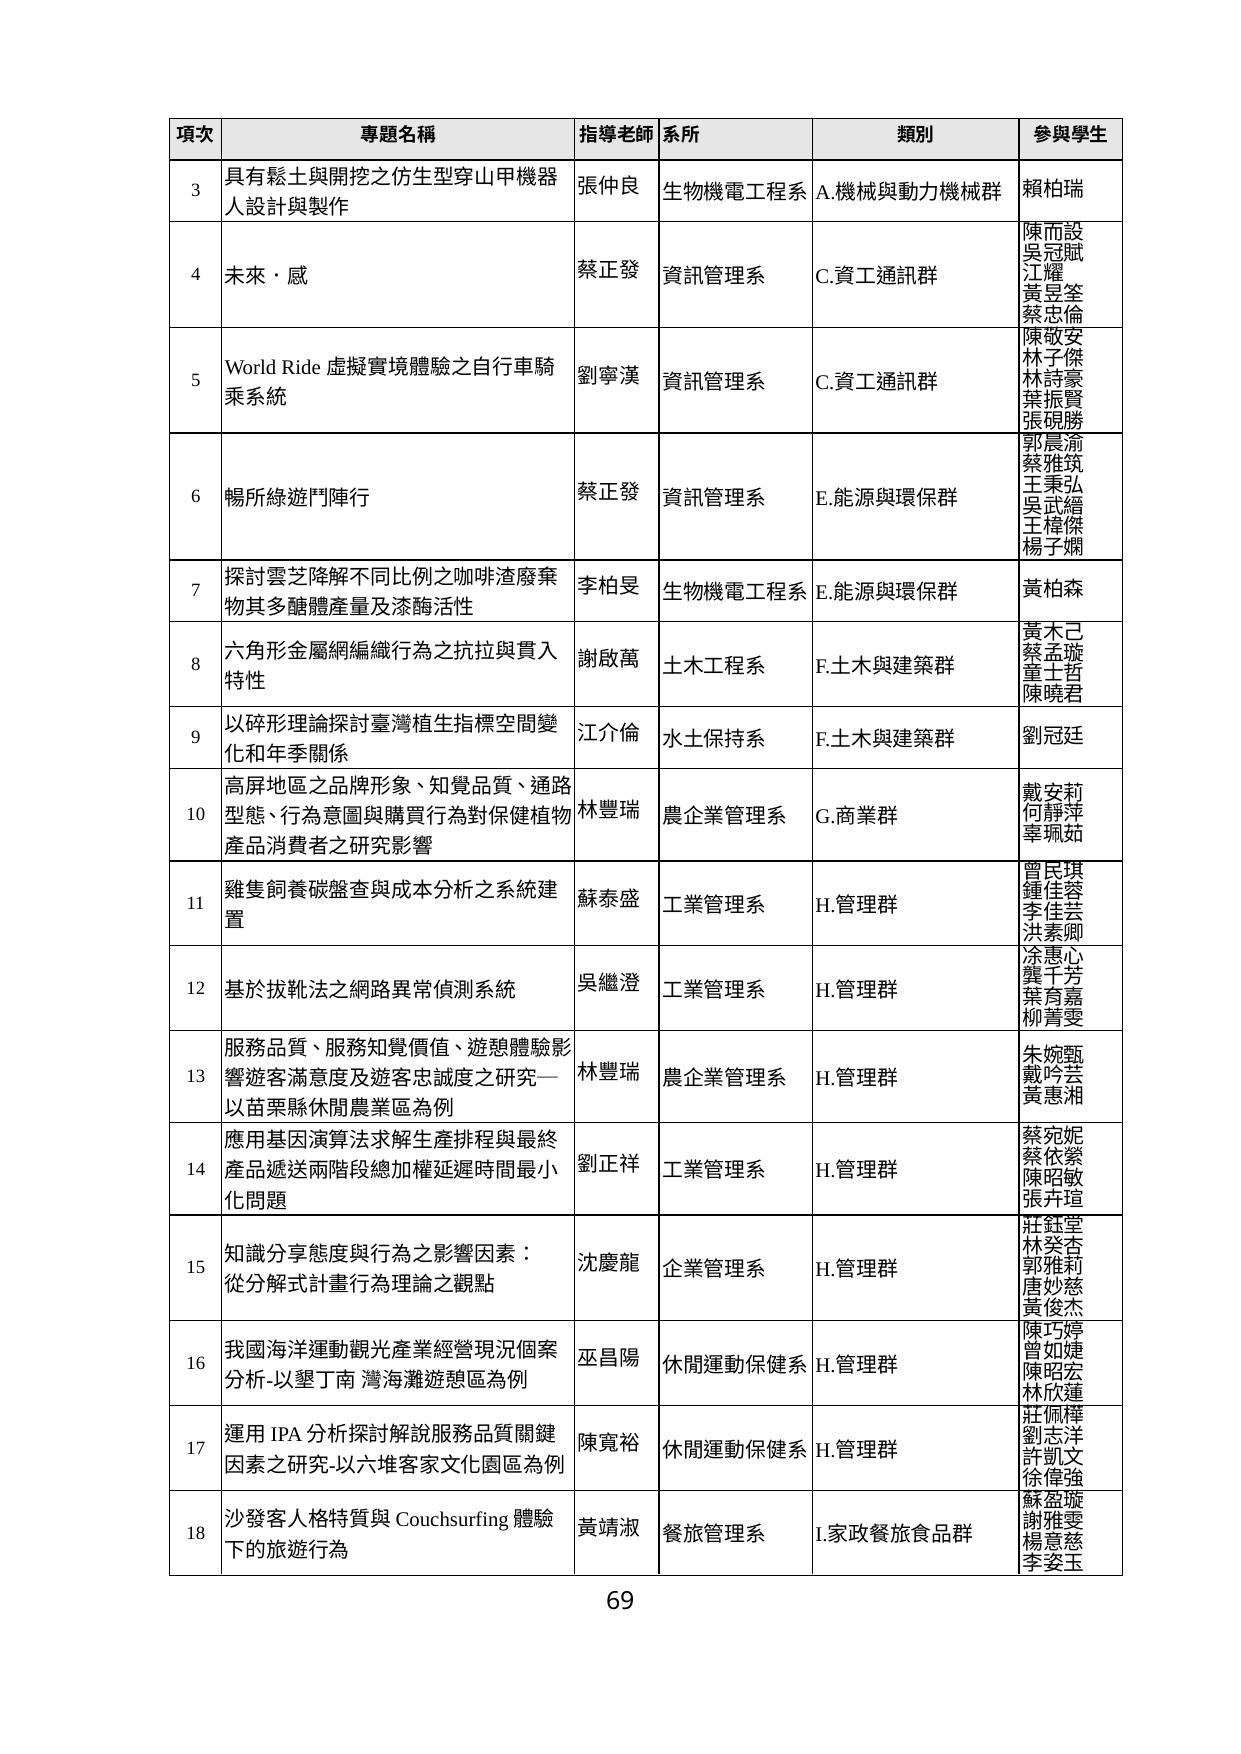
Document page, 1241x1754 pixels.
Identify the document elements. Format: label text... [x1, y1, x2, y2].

table_cell G.商業群 [813, 769, 1018, 860]
table_cell H.管理群 [813, 1321, 1018, 1405]
table_cell 黃靖淑 [575, 1491, 658, 1574]
table_cell 探討雲芝降解不同比例之咖啡渣廢棄物其多醣體產量及漆酶活性 [222, 561, 574, 621]
table_cell 17 [170, 1406, 221, 1489]
table_cell 5 [170, 328, 221, 432]
table_cell 黃柏森 [1020, 561, 1122, 621]
table_cell E.能源與環保群 [813, 434, 1018, 559]
table_cell 凃惠心 龔千芳 葉育嘉 柳菁雯 [1020, 946, 1122, 1030]
table_cell 具有鬆土與開挖之仿生型穿山甲機器人設計與製作 [222, 161, 574, 221]
table_cell 蘇盈璇 謝雅雯 楊意慈 李姿玉 [1020, 1491, 1122, 1574]
table_cell 16 [170, 1321, 221, 1405]
table_header 參與學生 [1020, 119, 1122, 159]
table_cell 林豐瑞 [575, 769, 658, 860]
table_cell 生物機電工程系 [660, 561, 812, 621]
table_cell 謝啟萬 [575, 622, 658, 706]
table_cell 農企業管理系 [660, 769, 812, 860]
table_cell 生物機電工程系 [660, 161, 812, 221]
table_cell 14 [170, 1123, 221, 1214]
table_cell 9 [170, 707, 221, 768]
table_cell H.管理群 [813, 946, 1018, 1030]
table_cell 工業管理系 [660, 1123, 812, 1214]
table_cell 陳而設 吳冠賦 江耀 黃昱筌 蔡忠倫 [1020, 222, 1122, 327]
table_cell H.管理群 [813, 1406, 1018, 1489]
table_cell C.資工通訊群 [813, 222, 1018, 327]
table_header 專題名稱 [222, 119, 574, 159]
table_cell 11 [170, 862, 221, 945]
table_cell 18 [170, 1491, 221, 1574]
table_cell 巫昌陽 [575, 1321, 658, 1405]
table_cell E.能源與環保群 [813, 561, 1018, 621]
table_cell 運用IPA分析探討解說服務品質關鍵因素之研究-以六堆客家文化園區為例 [222, 1406, 574, 1489]
table_cell H.管理群 [813, 1123, 1018, 1214]
table_cell 我國海洋運動觀光產業經營現況個案分析-以墾丁南 灣海灘遊憩區為例 [222, 1321, 574, 1405]
table_cell 莊鈺堂 林癸杏 郭雅莉 唐妙慈 黃俊杰 [1020, 1216, 1122, 1320]
table_cell 13 [170, 1031, 221, 1122]
table_cell 餐旅管理系 [660, 1491, 812, 1574]
table_cell 12 [170, 946, 221, 1030]
table_cell 莊佩樺 劉志洋 許凱文 徐偉強 [1020, 1406, 1122, 1489]
table_cell 水土保持系 [660, 707, 812, 768]
table_cell 蔡正發 [575, 222, 658, 327]
table_cell 10 [170, 769, 221, 860]
table_cell 李柏旻 [575, 561, 658, 621]
table_cell 吳繼澄 [575, 946, 658, 1030]
table_cell F.土木與建築群 [813, 622, 1018, 706]
table_header 系所 [660, 119, 812, 159]
table_cell F.土木與建築群 [813, 707, 1018, 768]
table_cell 江介倫 [575, 707, 658, 768]
table_cell 工業管理系 [660, 946, 812, 1030]
table_cell 高屏地區之品牌形象、知覺品質、通路型態、行為意圖與購買行為對保健植物產品消費者之研究影響 [222, 769, 574, 860]
table_cell 劉正祥 [575, 1123, 658, 1214]
table_cell 7 [170, 561, 221, 621]
table_cell H.管理群 [813, 1031, 1018, 1122]
table_cell 應用基因演算法求解生產排程與最終產品遞送兩階段總加權延遲時間最小化問題 [222, 1123, 574, 1214]
table_cell 蘇泰盛 [575, 862, 658, 945]
table_cell 黃木己 蔡孟璇 童士哲 陳曉君 [1020, 622, 1122, 706]
table_cell 朱婉甄 戴吟芸 黃惠湘 [1020, 1031, 1122, 1122]
table_cell 基於拔靴法之網路異常偵測系統 [222, 946, 574, 1030]
table_cell 曾民琪 鍾佳蓉 李佳芸 洪素卿 [1020, 862, 1122, 945]
table_cell 6 [170, 434, 221, 559]
table_cell H.管理群 [813, 862, 1018, 945]
table_cell 賴柏瑞 [1020, 161, 1122, 221]
table_cell 六角形金屬網編織行為之抗拉與貫入特性 [222, 622, 574, 706]
table_cell 資訊管理系 [660, 434, 812, 559]
table_cell 休閒運動保健系 [660, 1321, 812, 1405]
table_cell 陳寬裕 [575, 1406, 658, 1489]
table_cell 蔡正發 [575, 434, 658, 559]
table_cell 服務品質、服務知覺價值、遊憩體驗影響遊客滿意度及遊客忠誠度之研究─以苗栗縣休閒農業區為例 [222, 1031, 574, 1122]
table_cell 張仲良 [575, 161, 658, 221]
table_cell I.家政餐旅食品群 [813, 1491, 1018, 1574]
table_cell 資訊管理系 [660, 328, 812, 432]
table_cell 企業管理系 [660, 1216, 812, 1320]
table_cell 暢所綠遊鬥陣行 [222, 434, 574, 559]
table_header 指導老師 [575, 119, 658, 159]
table_cell 雞隻飼養碳盤查與成本分析之系統建置 [222, 862, 574, 945]
table_cell 15 [170, 1216, 221, 1320]
table_cell 農企業管理系 [660, 1031, 812, 1122]
table_cell 劉寧漢 [575, 328, 658, 432]
table_cell 林豐瑞 [575, 1031, 658, 1122]
table_cell A.機械與動力機械群 [813, 161, 1018, 221]
table_cell 4 [170, 222, 221, 327]
table_cell 郭晨渝 蔡雅筑 王秉弘 吳武縉 王椲傑 楊子嫻 [1020, 434, 1122, 559]
table_cell 陳敬安 林子傑 林詩豪 葉振賢 張硯勝 [1020, 328, 1122, 432]
table_cell 劉冠廷 [1020, 707, 1122, 768]
table_cell 工業管理系 [660, 862, 812, 945]
table_cell 3 [170, 161, 221, 221]
table_cell 土木工程系 [660, 622, 812, 706]
table_cell 蔡宛妮 蔡依縈 陳昭敏 張卉瑄 [1020, 1123, 1122, 1214]
table_cell 陳巧婷 曾如婕 陳昭宏 林欣蓮 [1020, 1321, 1122, 1405]
table_cell H.管理群 [813, 1216, 1018, 1320]
table_cell C.資工通訊群 [813, 328, 1018, 432]
table_cell 以碎形理論探討臺灣植生指標空間變化和年季關係 [222, 707, 574, 768]
table_cell 休閒運動保健系 [660, 1406, 812, 1489]
table_cell 沙發客人格特質與Couchsurfing體驗下的旅遊行為 [222, 1491, 574, 1574]
table_cell 知識分享態度與行為之影響因素： 從分解式計畫行為理論之觀點 [222, 1216, 574, 1320]
table_cell 資訊管理系 [660, 222, 812, 327]
table_header 項次 [170, 119, 221, 159]
table_header 類別 [813, 119, 1018, 159]
table_cell 戴安莉 何靜萍 辜珮茹 [1020, 769, 1122, 860]
table_cell World Ride 虛擬實境體驗之自行車騎乘系統 [222, 328, 574, 432]
table_cell 未來．感 [222, 222, 574, 327]
table_cell 8 [170, 622, 221, 706]
table_cell 沈慶龍 [575, 1216, 658, 1320]
